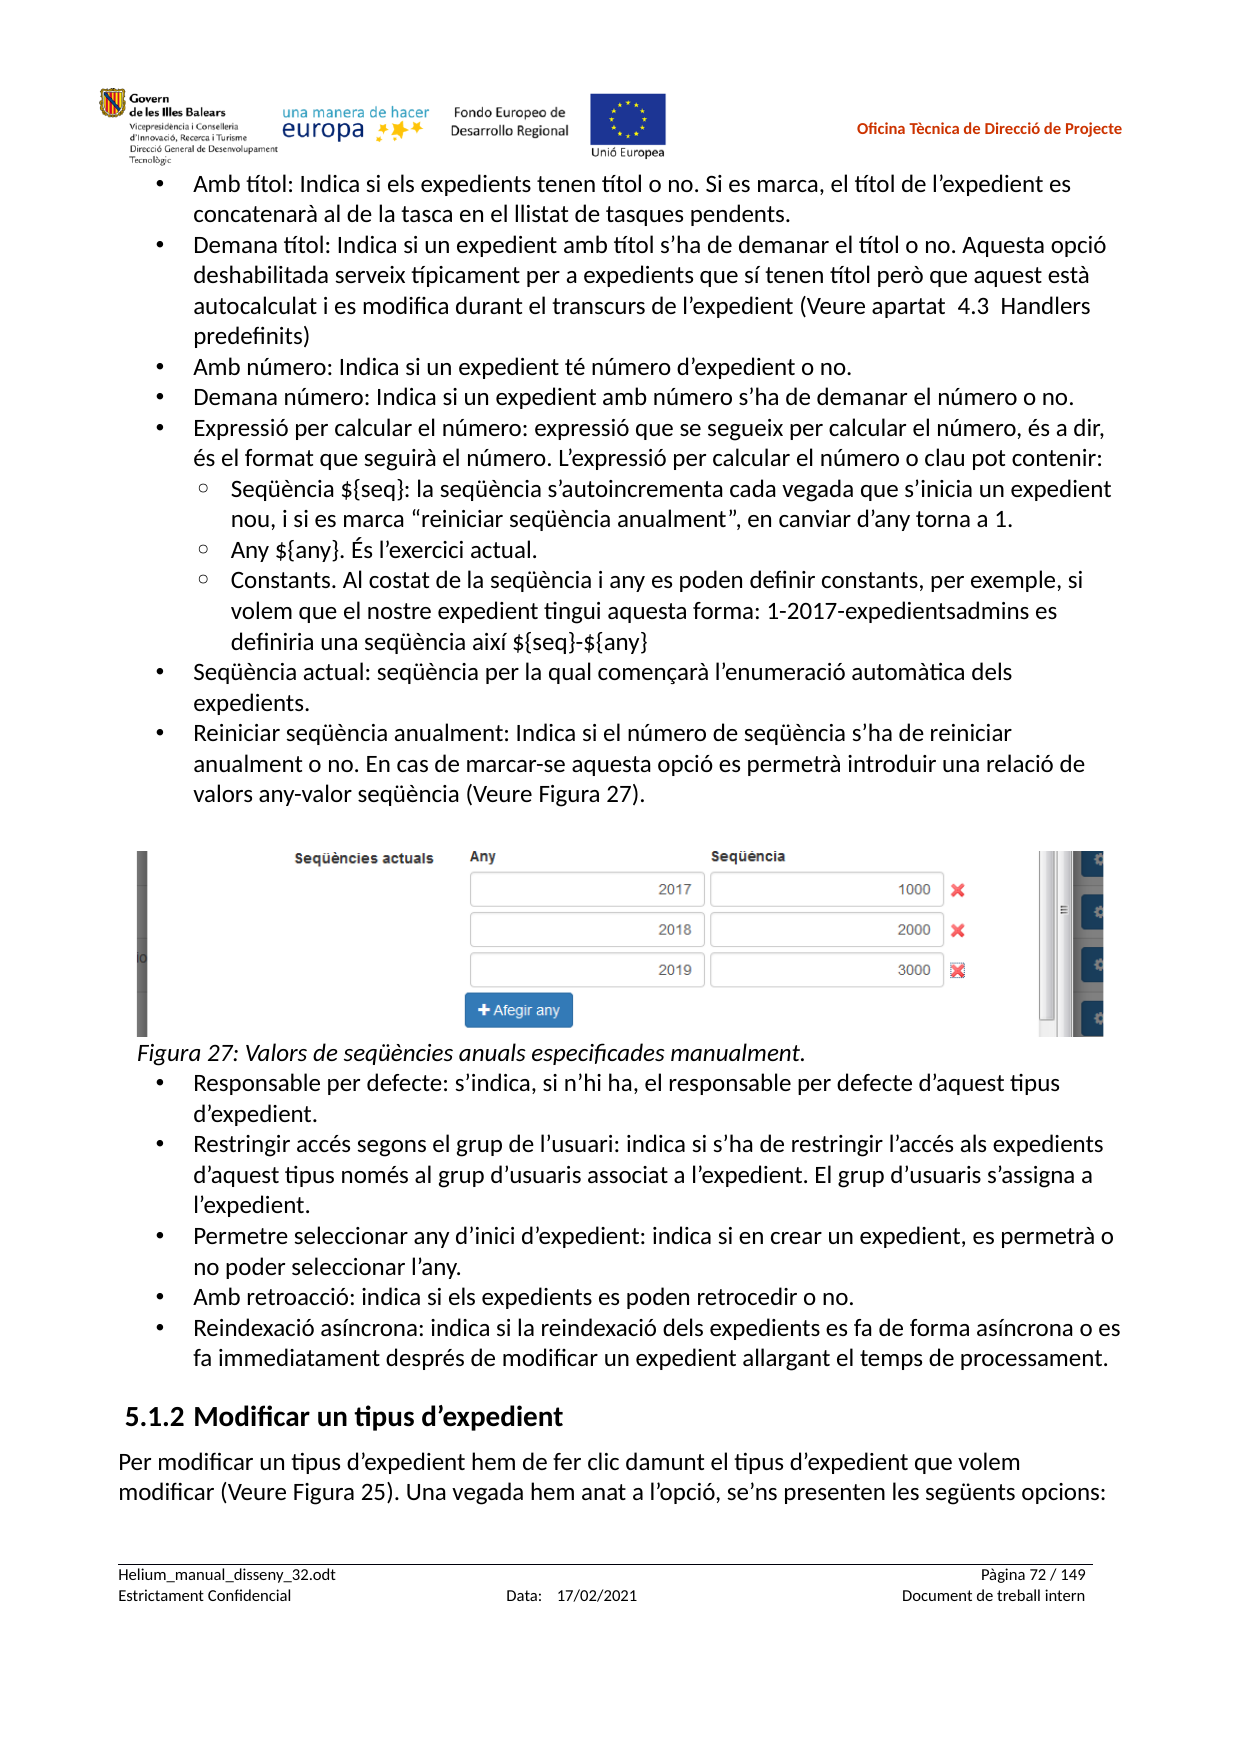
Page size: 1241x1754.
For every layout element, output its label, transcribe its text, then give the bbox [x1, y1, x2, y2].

list Demana número: Indica si un expedient amb número s’ha de demanar el número o no. [156, 382, 1122, 412]
list Seqüència ${seq}: la seqüència s’autoincrementa cada vegada que s’inicia un expedient nou, i si es marca “reiniciar seqüència anualment”, en canviar d’any torna a 1. [193, 473, 1122, 534]
list Any ${any}. És l’exercici actual. [193, 534, 1122, 565]
list Amb títol: Indica si els expedients tenen títol o no. Si es marca, el títol de l’expedient es concatenarà al de la tasca en el llistat de tasques pendents. [156, 168, 1122, 229]
list Amb retroacció: indica si els expedients es poden retrocedir o no. [156, 1281, 1122, 1312]
list Amb número: Indica si un expedient té número d’expedient o no. [156, 351, 1122, 382]
list Reiniciar seqüència anualment: Indica si el número de seqüència s’ha de reiniciar anualment o no. En cas de marcar-se aquesta opció es permetrà introduir una relació de valors any-valor seqüència (Veure Figura 27). [156, 717, 1122, 809]
subtitle Modificar un tipus d’expedient [118, 1398, 1122, 1433]
list Demana títol: Indica si un expedient amb títol s’ha de demanar el títol o no. Aquesta opció deshabilitada serveix típicament per a expedients que sí tenen títol però que aquest està autocalculat i es modifica durant el transcurs de l’expedient (Veure apartat 4.3 Handlers predefinits) [156, 229, 1122, 351]
list Restringir accés segons el grup de l’usuari: indica si s’ha de restringir l’accés als expedients d’aquest tipus només al grup d’usuaris associat a l’expedient. El grup d’usuaris s’assigna a l’expedient. [156, 1129, 1122, 1220]
picture [99, 87, 668, 166]
list Expressió per calcular el número: expressió que se segueix per calcular el número, és a dir, és el format que seguirà el número. L’expressió per calcular el número o clau pot contenir: [156, 412, 1122, 473]
list Seqüència actual: seqüència per la qual començarà l’enumeració automàtica dels expedients. [156, 656, 1122, 717]
text Per modificar un tipus d’expedient hem de fer clic damunt el tipus d’expedient que volem modificar (Veure Figura 25). Una vegada hem anat a l’opció, se’ns presenten les següents opcions: [118, 1446, 1122, 1507]
picture [136, 851, 1104, 1037]
list Permetre seleccionar any d’inici d’expedient: indica si en crear un expedient, es permetrà o no poder seleccionar l’any. [156, 1220, 1122, 1281]
list Constants. Al costat de la seqüència i any es poden definir constants, per exemple, si volem que el nostre expedient tingui aquesta forma: 1-2017-expedientsadmins es definiria una seqüència així ${seq}-${any} [193, 565, 1122, 656]
list Reindexació asíncrona: indica si la reindexació dels expedients es fa de forma asíncrona o es fa immediatament després de modificar un expedient allargant el temps de processament. [156, 1312, 1122, 1373]
list Responsable per defecte: s’indica, si n’hi ha, el responsable per defecte d’aquest tipus d’expedient. [137, 839, 1122, 1129]
list Figura 27: Valors de seqüències anuals especificades manualment. [137, 1037, 1103, 1068]
